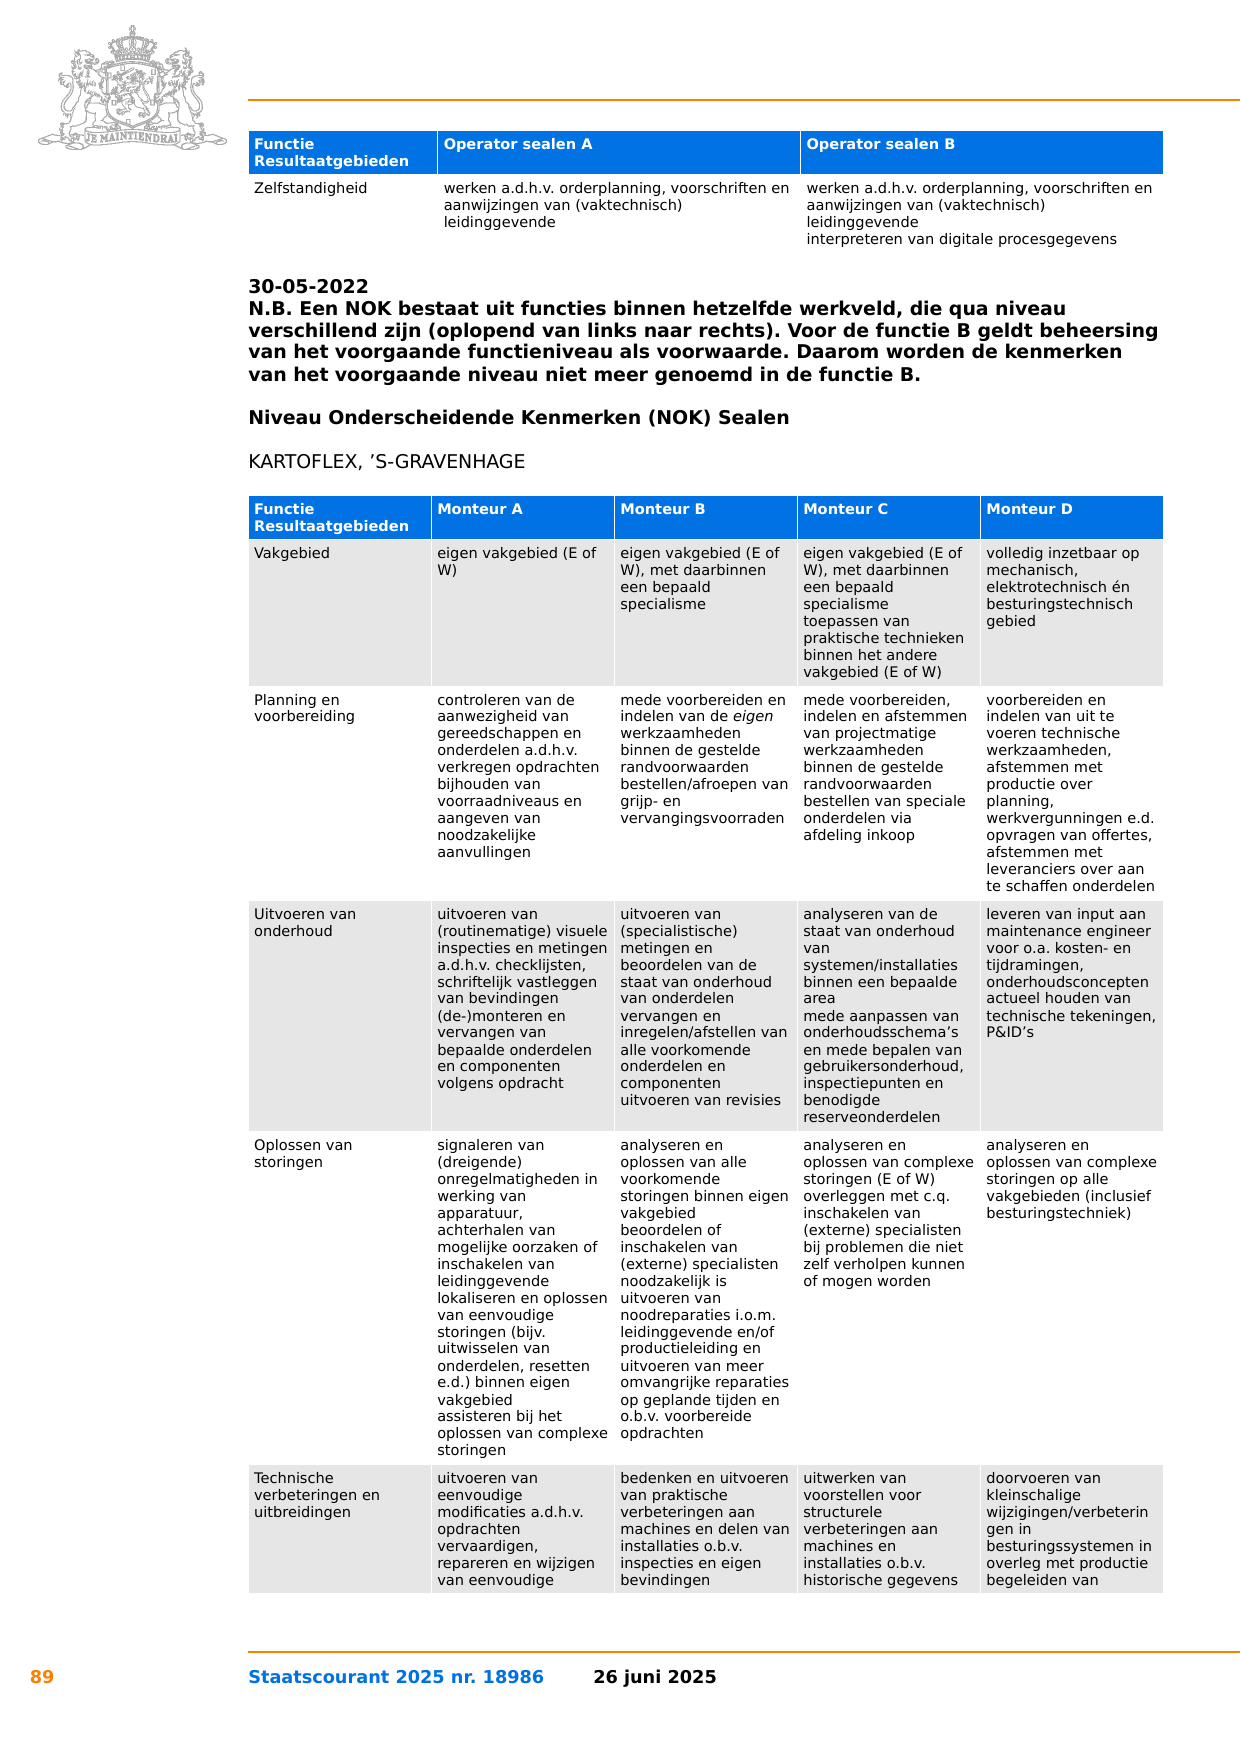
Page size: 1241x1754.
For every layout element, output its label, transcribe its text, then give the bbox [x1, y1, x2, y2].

table_cell volledig inzetbaar op mechanisch, elektrotechnisch én besturingstechnisch gebied [981, 540, 1163, 686]
table_header Operator sealen A [438, 131, 800, 174]
table_cell uitwerken van voorstellen voor structurele verbeteringen aan machines en installaties o.b.v. historische gegevens [798, 1465, 980, 1593]
table_cell Zelfstandigheid [249, 175, 437, 253]
text KARTOFLEX, ’S-GRAVENHAGE [248, 451, 1163, 473]
table_cell eigen vakgebied (E of W), met daarbinnen een bepaald specialisme toepassen van praktische technieken binnen het andere vakgebied (E of W) [798, 540, 980, 686]
table_cell uitvoeren van (specialistische) metingen en beoordelen van de staat van onderhoud van onderdelen vervangen en inregelen/afstellen van alle voorkomende onderdelen en componenten uitvoeren van revisies [615, 901, 797, 1131]
table_cell leveren van input aan maintenance engineer voor o.a. kosten- en tijdramingen, onderhoudsconcepten actueel houden van technische tekeningen, P&ID’s [981, 901, 1163, 1131]
table_header Monteur B [615, 496, 797, 539]
table_cell Technische verbeteringen en uitbreidingen [249, 1465, 431, 1593]
table_cell signaleren van (dreigende) onregelmatigheden in werking van apparatuur, achterhalen van mogelijke oorzaken of inschakelen van leidinggevende lokaliseren en oplossen van eenvoudige storingen (bijv. uitwisselen van onderdelen, resetten e.d.) binnen eigen vakgebied assisteren bij het oplossen van complexe storingen [432, 1132, 614, 1464]
table_cell eigen vakgebied (E of W) [432, 540, 614, 686]
table_cell Oplossen van storingen [249, 1132, 431, 1464]
table_cell werken a.d.h.v. orderplanning, voorschriften en aanwijzingen van (vaktechnisch) leidinggevende [438, 175, 800, 253]
table_cell uitvoeren van eenvoudige modificaties a.d.h.v. opdrachten vervaardigen, repareren en wijzigen van eenvoudige [432, 1465, 614, 1593]
text N.B. Een NOK bestaat uit functies binnen hetzelfde werkveld, die qua niveau verschillend zijn (oplopend van links naar rechts). Voor de functie B geldt beheersing van het voorgaande functieniveau als voorwaarde. Daarom worden de kenmerken van het voorgaande niveau niet meer genoemd in de functie B. [248, 297, 1163, 385]
table_header Monteur C [798, 496, 980, 539]
table_header Monteur D [981, 496, 1163, 539]
table_header Functie Resultaatgebieden [249, 131, 437, 174]
picture [38, 25, 227, 150]
table_cell Uitvoeren van onderhoud [249, 901, 431, 1131]
table_header Functie Resultaatgebieden [249, 496, 431, 539]
table_cell werken a.d.h.v. orderplanning, voorschriften en aanwijzingen van (vaktechnisch) leidinggevende interpreteren van digitale procesgegevens [801, 175, 1163, 253]
table_cell mede voorbereiden en indelen van de eigen werkzaamheden binnen de gestelde randvoorwaarden bestellen/afroepen van grijp- en vervangingsvoorraden [615, 687, 797, 900]
text Niveau Onderscheidende Kenmerken (NOK) Sealen [248, 407, 1163, 429]
table_cell bedenken en uitvoeren van praktische verbeteringen aan machines en delen van installaties o.b.v. inspecties en eigen bevindingen [615, 1465, 797, 1593]
table_cell voorbereiden en indelen van uit te voeren technische werkzaamheden, afstemmen met productie over planning, werkvergunningen e.d. opvragen van offertes, afstemmen met leveranciers over aan te schaffen onderdelen [981, 687, 1163, 900]
table_cell Planning en voorbereiding [249, 687, 431, 900]
table_cell Vakgebied [249, 540, 431, 686]
table_cell mede voorbereiden, indelen en afstemmen van projectmatige werkzaamheden binnen de gestelde randvoorwaarden bestellen van speciale onderdelen via afdeling inkoop [798, 687, 980, 900]
table_header Monteur A [432, 496, 614, 539]
table_cell uitvoeren van (routinematige) visuele inspecties en metingen a.d.h.v. checklijsten, schriftelijk vastleggen van bevindingen (de-)monteren en vervangen van bepaalde onderdelen en componenten volgens opdracht [432, 901, 614, 1131]
table_header Operator sealen B [801, 131, 1163, 174]
table_cell analyseren en oplossen van complexe storingen op alle vakgebieden (inclusief besturingstechniek) [981, 1132, 1163, 1464]
text 30-05-2022 [248, 276, 1163, 297]
table_cell controleren van de aanwezigheid van gereedschappen en onderdelen a.d.h.v. verkregen opdrachten bijhouden van voorraadniveaus en aangeven van noodzakelijke aanvullingen [432, 687, 614, 900]
table_cell eigen vakgebied (E of W), met daarbinnen een bepaald specialisme [615, 540, 797, 686]
table_cell doorvoeren van kleinschalige wijzigingen/verbeteringen in besturingssystemen in overleg met productie begeleiden van [981, 1465, 1163, 1593]
table_cell analyseren en oplossen van alle voorkomende storingen binnen eigen vakgebied beoordelen of inschakelen van (externe) specialisten noodzakelijk is uitvoeren van noodreparaties i.o.m. leidinggevende en/of productieleiding en uitvoeren van meer omvangrijke reparaties op geplande tijden en o.b.v. voorbereide opdrachten [615, 1132, 797, 1464]
table_cell analyseren van de staat van onderhoud van systemen/installaties binnen een bepaalde area mede aanpassen van onderhoudsschema’s en mede bepalen van gebruikersonderhoud, inspectiepunten en benodigde reserveonderdelen [798, 901, 980, 1131]
table_cell analyseren en oplossen van complexe storingen (E of W) overleggen met c.q. inschakelen van (externe) specialisten bij problemen die niet zelf verholpen kunnen of mogen worden [798, 1132, 980, 1464]
